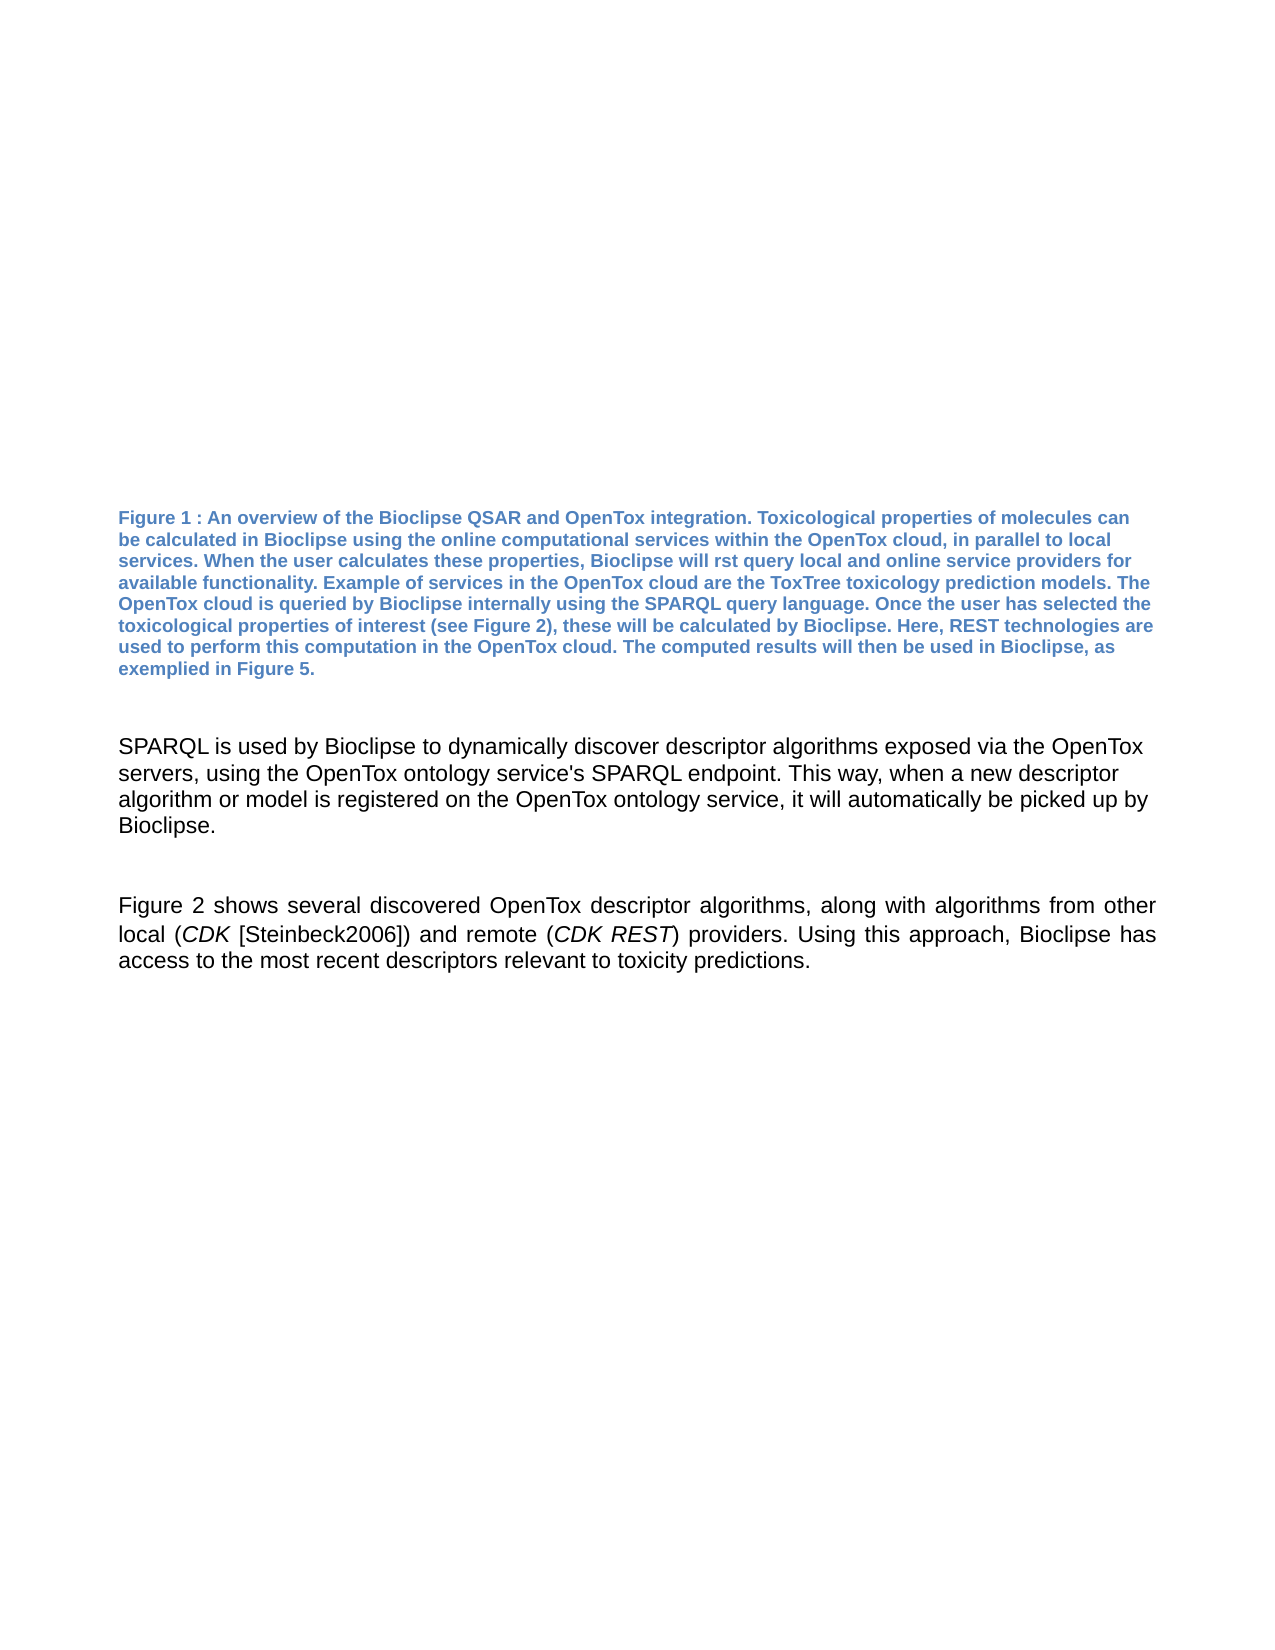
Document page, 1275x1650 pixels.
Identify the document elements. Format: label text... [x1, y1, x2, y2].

text Figure 2 shows several discovered OpenTox descriptor algorithms, along with algorithms from other local (CDK [Steinbeck2006]) and remote (CDK REST) providers. Using this approach, Bioclipse has access to the most recent descriptors relevant to toxicity predictions. [118, 892, 1157, 974]
text SPARQL is used by Bioclipse to dynamically discover descriptor algorithms exposed via the OpenTox servers, using the OpenTox ontology service's SPARQL endpoint. This way, when a new descriptor algorithm or model is registered on the OpenTox ontology service, it will automatically be picked up by Bioclipse. [118, 733, 1157, 839]
text Figure 1 : An overview of the Bioclipse QSAR and OpenTox integration. Toxicological properties of molecules can be calculated in Bioclipse using the online computational services within the OpenTox cloud, in parallel to local services. When the user calculates these properties, Bioclipse will rst query local and online service providers for available functionality. Example of services in the OpenTox cloud are the ToxTree toxicology prediction models. The OpenTox cloud is queried by Bioclipse internally using the SPARQL query language. Once the user has selected the toxicological properties of interest (see Figure 2), these will be calculated by Bioclipse. Here, REST technologies are used to perform this computation in the OpenTox cloud. The computed results will then be used in Bioclipse, as exemplied in Figure 5. [118, 507, 1157, 679]
